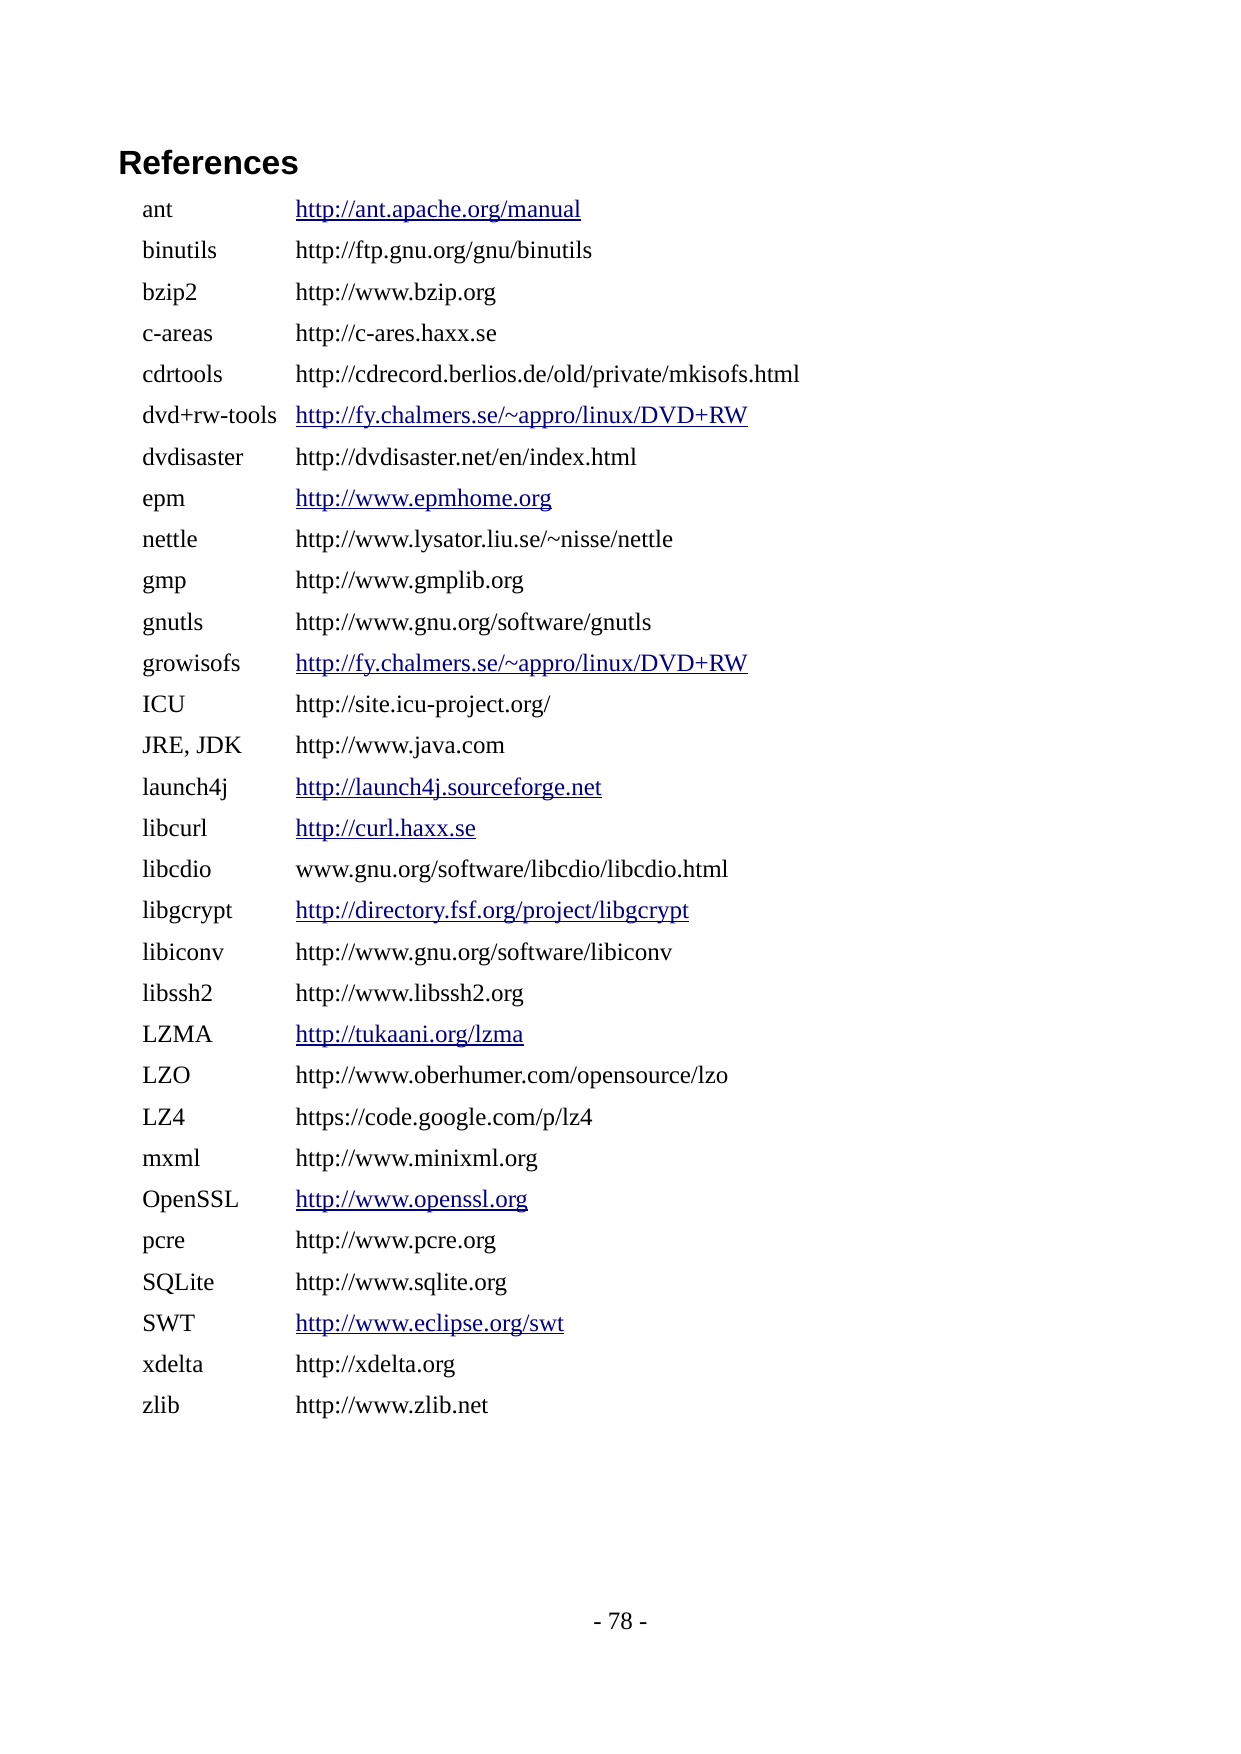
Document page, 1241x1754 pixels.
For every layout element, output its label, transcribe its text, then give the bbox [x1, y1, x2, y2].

text SWT http://www.eclipse.org/swt [118, 1308, 1122, 1337]
text LZO http://www.oberhumer.com/opensource/lzo [118, 1061, 1122, 1089]
subtitle References [118, 143, 1122, 182]
text c-areas http://c-ares.haxx.se [118, 318, 1122, 347]
text bzip2 http://www.bzip.org [118, 277, 1122, 306]
text JRE, JDK http://www.java.com [118, 731, 1122, 759]
text gmp http://www.gmplib.org [118, 566, 1122, 594]
text libiconv http://www.gnu.org/software/libiconv [118, 937, 1122, 966]
text libcdio www.gnu.org/software/libcdio/libcdio.html [118, 854, 1122, 883]
text growisofs http://fy.chalmers.se/~appro/linux/DVD+RW [118, 648, 1122, 677]
text binutils http://ftp.gnu.org/gnu/binutils [118, 236, 1122, 264]
text LZMA http://tukaani.org/lzma [118, 1019, 1122, 1048]
text libcurl http://curl.haxx.se [118, 813, 1122, 842]
text ant http://ant.apache.org/manual [118, 194, 1122, 223]
text libssh2 http://www.libssh2.org [118, 978, 1122, 1007]
text xdelta http://xdelta.org [118, 1349, 1122, 1378]
text gnutls http://www.gnu.org/software/gnutls [118, 607, 1122, 636]
text epm http://www.epmhome.org [118, 483, 1122, 512]
text pcre http://www.pcre.org [118, 1226, 1122, 1254]
text mxml http://www.minixml.org [118, 1143, 1122, 1172]
text cdrtools http://cdrecord.berlios.de/old/private/mkisofs.html [118, 359, 1122, 388]
text libgcrypt http://directory.fsf.org/project/libgcrypt [118, 896, 1122, 924]
text ICU http://site.icu-project.org/ [118, 689, 1122, 718]
text launch4j http://launch4j.sourceforge.net [118, 772, 1122, 801]
text dvdisaster http://dvdisaster.net/en/index.html [118, 442, 1122, 471]
text LZ4 https://code.google.com/p/lz4 [118, 1102, 1122, 1131]
text SQLite http://www.sqlite.org [118, 1267, 1122, 1296]
text zlib http://www.zlib.net [118, 1391, 1122, 1419]
text OpenSSL http://www.openssl.org [118, 1184, 1122, 1213]
text dvd+rw-tools http://fy.chalmers.se/~appro/linux/DVD+RW [118, 401, 1122, 429]
text nettle http://www.lysator.liu.se/~nisse/nettle [118, 524, 1122, 553]
